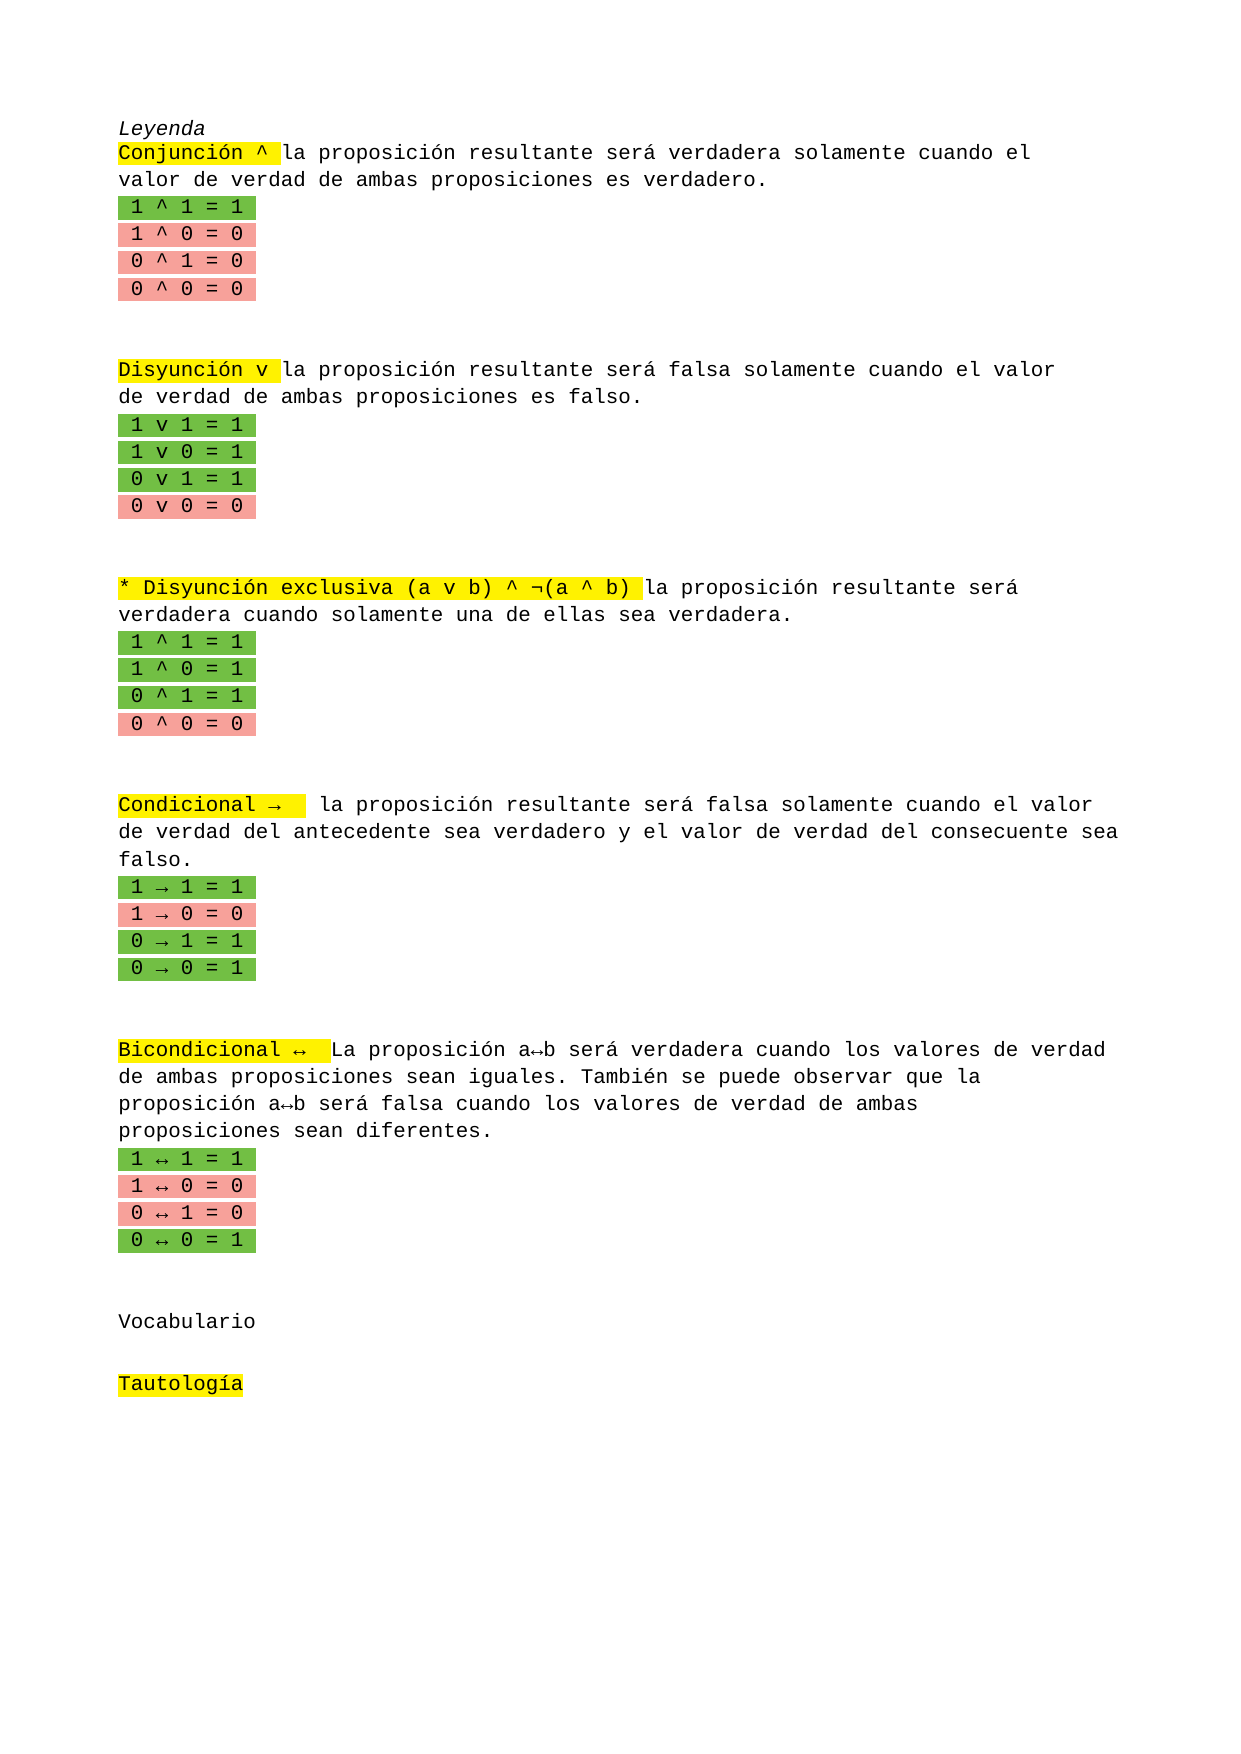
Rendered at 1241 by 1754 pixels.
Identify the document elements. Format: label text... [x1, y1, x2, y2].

text 0 v 0 = 0 [118, 495, 1122, 519]
text valor de verdad de ambas proposiciones es verdadero. [118, 169, 1122, 193]
text 1 ↔ 0 = 0 [118, 1175, 1122, 1198]
text 1 → 0 = 0 [118, 903, 1122, 927]
text Conjunción ^ la proposición resultante será verdadera solamente cuando el [118, 142, 1122, 165]
text Leyenda [118, 118, 1122, 142]
text Tautología [118, 1373, 1122, 1397]
text 0 v 1 = 1 [118, 468, 1122, 492]
text * Disyunción exclusiva (a v b) ^ ¬(a ^ b) la proposición resultante será verdadera cuando solamente una de ellas sea verdadera. [118, 577, 1122, 628]
text 0 ↔ 1 = 0 [118, 1202, 1122, 1226]
text 0 ^ 1 = 0 [118, 251, 1122, 274]
text 1 → 1 = 1 [118, 876, 1122, 899]
text 0 → 0 = 1 [118, 957, 1122, 981]
text 1 ^ 0 = 1 [118, 658, 1122, 682]
text 1 ↔ 1 = 1 [118, 1148, 1122, 1171]
text Condicional → la proposición resultante será falsa solamente cuando el valor de verdad del antecedente sea verdadero y el valor de verdad del consecuente sea falso. [118, 794, 1122, 872]
text proposición a↔b será falsa cuando los valores de verdad de ambas [118, 1093, 1122, 1117]
text Bicondicional ↔ La proposición a↔b será verdadera cuando los valores de verdad de ambas proposiciones sean iguales. También se puede observar que la [118, 1039, 1122, 1090]
text 1 v 1 = 1 [118, 414, 1122, 437]
text de verdad de ambas proposiciones es falso. [118, 386, 1122, 410]
text 1 ^ 1 = 1 [118, 631, 1122, 655]
text Disyunción v la proposición resultante será falsa solamente cuando el valor [118, 359, 1122, 383]
text 1 ^ 0 = 0 [118, 223, 1122, 247]
text 0 ↔ 0 = 1 [118, 1229, 1122, 1253]
text 1 v 0 = 1 [118, 441, 1122, 464]
text 1 ^ 1 = 1 [118, 196, 1122, 220]
text 0 ^ 0 = 0 [118, 713, 1122, 736]
text Vocabulario [118, 1311, 1122, 1334]
text 0 ^ 1 = 1 [118, 686, 1122, 709]
text proposiciones sean diferentes. [118, 1121, 1122, 1144]
text 0 ^ 0 = 0 [118, 278, 1122, 301]
text 0 → 1 = 1 [118, 930, 1122, 954]
